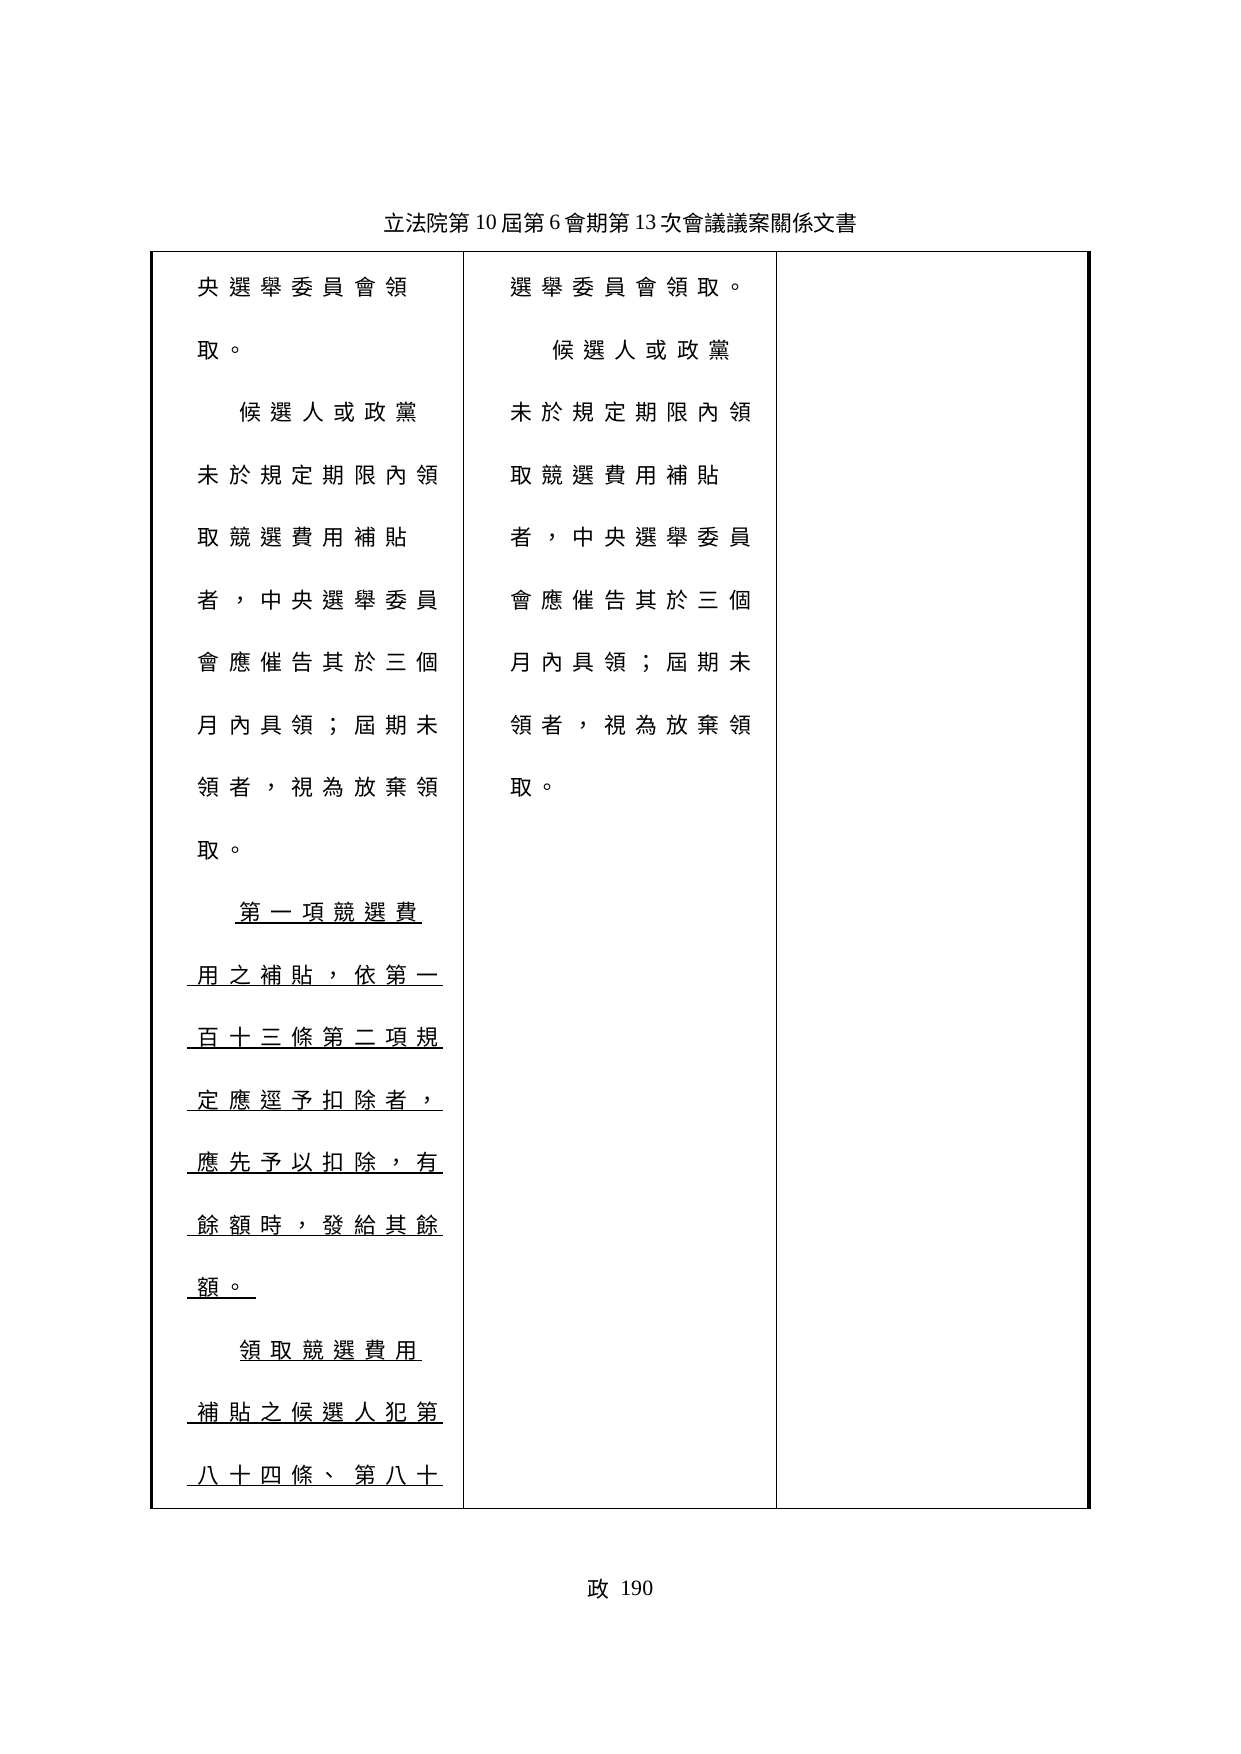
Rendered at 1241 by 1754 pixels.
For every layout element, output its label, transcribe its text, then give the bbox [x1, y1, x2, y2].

table_cell 選舉委員會領取。 候選人或政黨未於規定期限內領取競選費用補貼者，中央選舉委員會應催告其於三個月內具領；屆期未領者，視為放棄領取。 [464, 252, 776, 1508]
table_cell 央選舉委員會領取。 候選人或政黨未於規定期限內領取競選費用補貼者，中央選舉委員會應催告其於三個月內具領；屆期未領者，視為放棄領取。 第一項競選費用之補貼，依第一百十三條第二項規定應逕予扣除者，應先予以扣除，有餘額時，發給其餘額。 領取競選費用補貼之候選人犯第八十四條、第八十 [153, 252, 463, 1508]
table_cell [777, 252, 1087, 1508]
